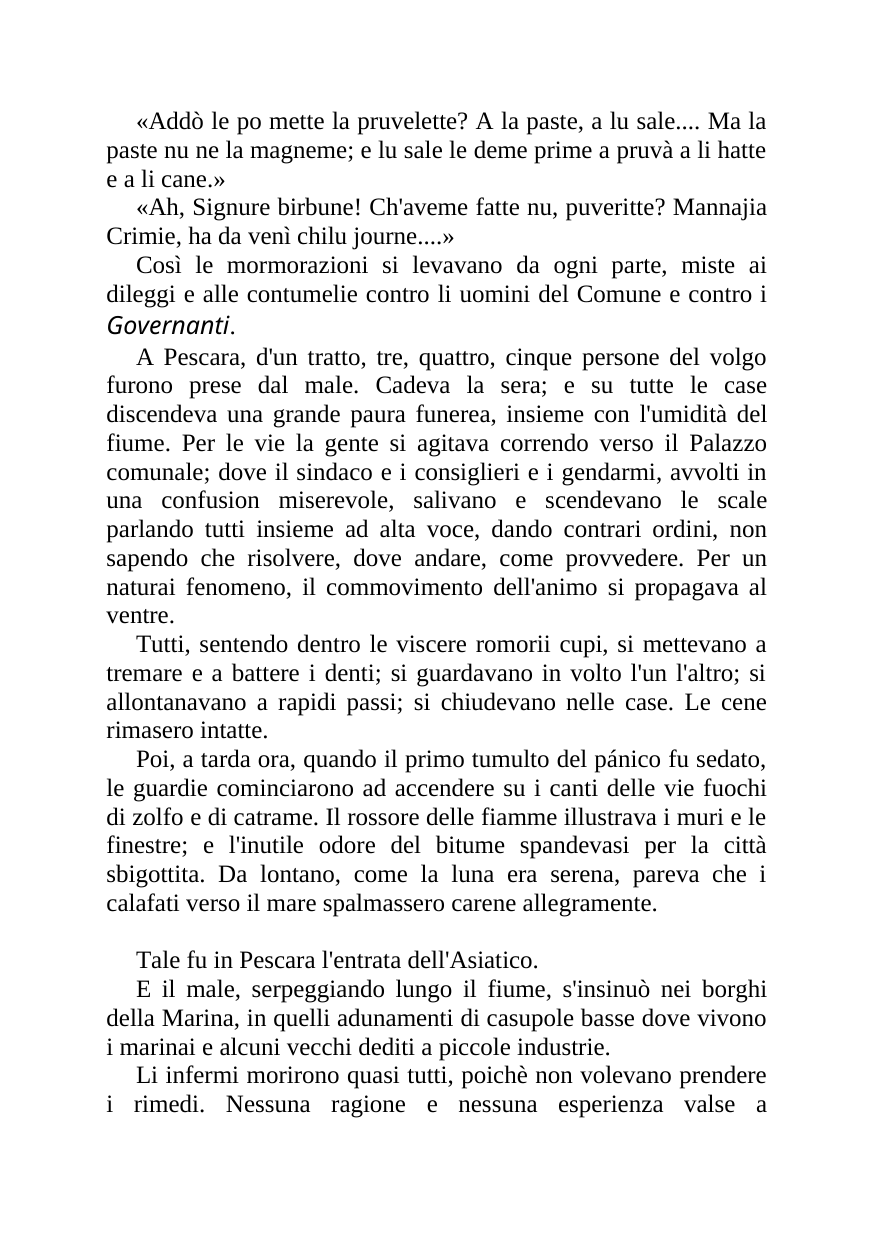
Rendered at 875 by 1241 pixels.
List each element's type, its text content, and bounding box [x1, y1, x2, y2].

text Tutti, sentendo dentro le viscere romorii cupi, si mettevano a tremare e a battere i denti; si guardavano in volto l'un l'altro; si allontanavano a rapidi passi; si chiudevano nelle case. Le cene rimasero intatte. [106, 629, 768, 744]
text Poi, a tarda ora, quando il primo tumulto del pánico fu sedato, le guardie cominciarono ad accendere su i canti delle vie fuochi di zolfo e di catrame. Il rossore delle fiamme illustrava i muri e le finestre; e l'inutile odore del bitume spandevasi per la città sbigottita. Da lontano, come la luna era serena, pareva che i calafati verso il mare spalmassero carene allegramente. [106, 744, 768, 917]
text E il male, serpeggiando lungo il fiume, s'insinuò nei borghi della Marina, in quelli adunamenti di casupole basse dove vivono i marinai e alcuni vecchi dediti a piccole industrie. [106, 974, 768, 1060]
text A Pescara, d'un tratto, tre, quattro, cinque persone del volgo furono prese dal male. Cadeva la sera; e su tutte le case discendeva una grande paura funerea, insieme con l'umidità del fiume. Per le vie la gente si agitava correndo verso il Palazzo comunale; dove il sindaco e i consiglieri e i gendarmi, avvolti in una confusion miserevole, salivano e scendevano le scale parlando tutti insieme ad alta voce, dando contrari ordini, non sapendo che risolvere, dove andare, come provvedere. Per un naturai fenomeno, il commovimento dell'animo si propagava al ventre. [106, 342, 768, 629]
text Così le mormorazioni si levavano da ogni parte, miste ai dileggi e alle contumelie contro li uomini del Comune e contro i Governanti. [106, 250, 768, 342]
text «Ah, Signure birbune! Ch'aveme fatte nu, puveritte? Mannajia Crimie, ha da venì chilu journe....» [106, 192, 768, 250]
text Li infermi morirono quasi tutti, poichè non volevano prendere i rimedi. Nessuna ragione e nessuna esperienza valse a [106, 1060, 768, 1118]
text «Addò le po mette la pruvelette? A la paste, a lu sale.... Ma la paste nu ne la magneme; e lu sale le deme prime a pruvà a li hatte e a li cane.» [106, 106, 768, 192]
text Tale fu in Pescara l'entrata dell'Asiatico. [106, 945, 768, 974]
